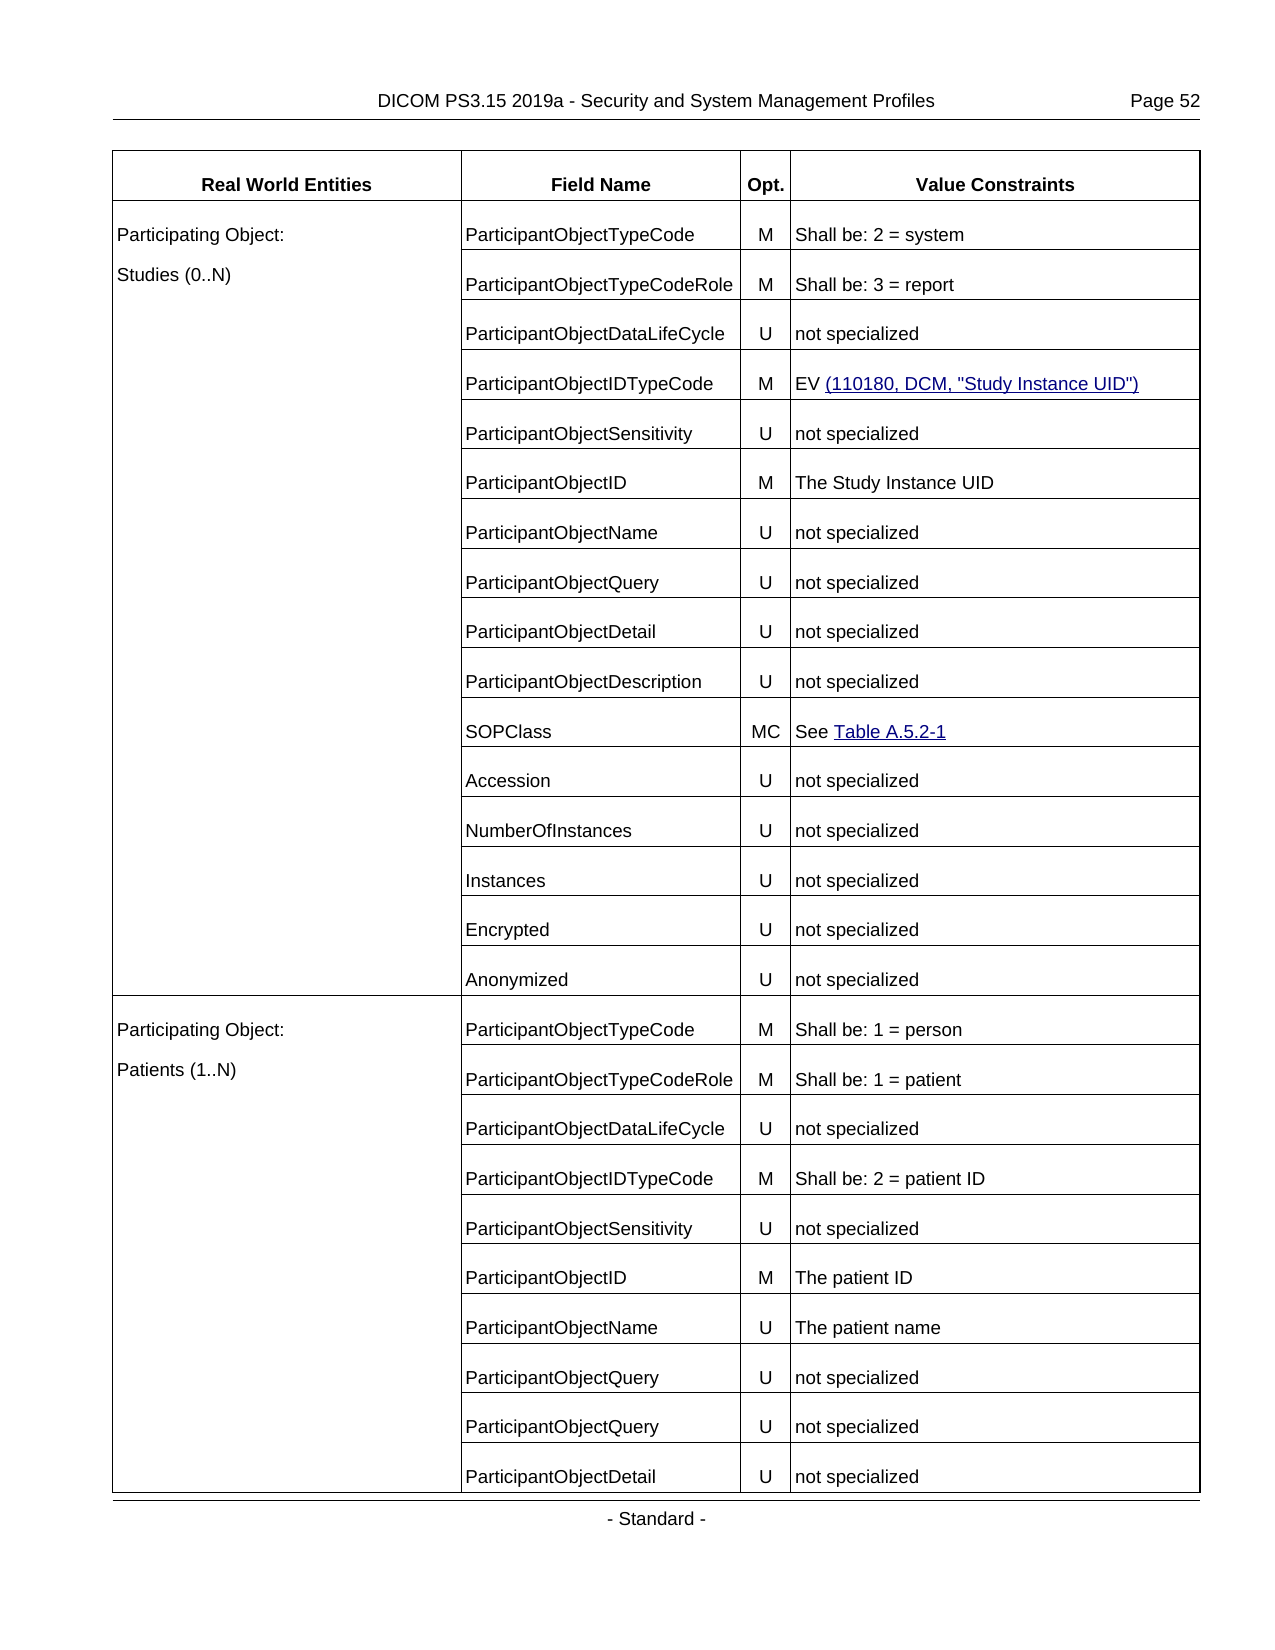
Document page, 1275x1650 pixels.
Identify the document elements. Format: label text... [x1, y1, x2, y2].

table_cell ParticipantObjectQuery [462, 1344, 740, 1392]
table_cell U [741, 598, 790, 647]
table_cell M [741, 250, 790, 299]
table_cell U [741, 747, 790, 796]
table_cell not specialized [791, 1095, 1199, 1144]
table_cell Anonymized [462, 946, 740, 995]
table_cell ParticipantObjectName [462, 499, 740, 547]
table_cell ParticipantObjectID [462, 1244, 740, 1293]
table_cell ParticipantObjectSensitivity [462, 400, 740, 448]
table_header Opt. [741, 151, 790, 200]
table_cell U [741, 896, 790, 945]
table_cell Encrypted [462, 896, 740, 945]
table_cell not specialized [791, 1393, 1199, 1442]
table_cell not specialized [791, 747, 1199, 796]
table_cell not specialized [791, 549, 1199, 597]
table_cell ParticipantObjectTypeCodeRole [462, 1045, 740, 1094]
table_cell The patient ID [791, 1244, 1199, 1293]
table_cell U [741, 300, 790, 349]
table_cell Instances [462, 847, 740, 895]
table_cell not specialized [791, 847, 1199, 895]
table_cell not specialized [791, 797, 1199, 846]
table_header Field Name [462, 151, 740, 200]
table_cell U [741, 797, 790, 846]
table_cell not specialized [791, 499, 1199, 547]
table_cell Shall be: 3 = report [791, 250, 1199, 299]
table_cell U [741, 1443, 790, 1492]
table_cell ParticipantObjectDescription [462, 648, 740, 697]
table_cell not specialized [791, 598, 1199, 647]
table_cell U [741, 1294, 790, 1342]
table_cell U [741, 499, 790, 547]
table_cell ParticipantObjectTypeCode [462, 201, 740, 249]
table_cell ParticipantObjectDetail [462, 1443, 740, 1492]
table_cell M [741, 449, 790, 498]
table_cell ParticipantObjectTypeCodeRole [462, 250, 740, 299]
table_cell Shall be: 1 = patient [791, 1045, 1199, 1094]
table_cell U [741, 1195, 790, 1243]
table_cell Accession [462, 747, 740, 796]
table_cell ParticipantObjectSensitivity [462, 1195, 740, 1243]
table_cell ParticipantObjectID [462, 449, 740, 498]
table_cell not specialized [791, 1195, 1199, 1243]
table_cell U [741, 946, 790, 995]
table_cell EV (110180, DCM, "Study Instance UID") [791, 350, 1199, 398]
table_cell M [741, 201, 790, 249]
table_cell M [741, 1045, 790, 1094]
table_cell See Table A.5.2-1 [791, 698, 1199, 746]
table_cell ParticipantObjectIDTypeCode [462, 350, 740, 398]
table_cell Participating Object: Patients (1..N) [113, 996, 461, 1492]
table_cell NumberOfInstances [462, 797, 740, 846]
table_cell U [741, 1393, 790, 1442]
table_cell U [741, 549, 790, 597]
table_cell ParticipantObjectIDTypeCode [462, 1145, 740, 1193]
table_cell U [741, 1344, 790, 1392]
table_cell Shall be: 1 = person [791, 996, 1199, 1044]
table_cell ParticipantObjectQuery [462, 549, 740, 597]
table_cell not specialized [791, 648, 1199, 697]
table_cell Shall be: 2 = patient ID [791, 1145, 1199, 1193]
table_cell not specialized [791, 1443, 1199, 1492]
table_cell not specialized [791, 896, 1199, 945]
table_cell SOPClass [462, 698, 740, 746]
table_cell ParticipantObjectDataLifeCycle [462, 1095, 740, 1144]
table_cell ParticipantObjectTypeCode [462, 996, 740, 1044]
table_cell M [741, 1145, 790, 1193]
table_cell not specialized [791, 1344, 1199, 1392]
table_cell U [741, 847, 790, 895]
table_cell not specialized [791, 300, 1199, 349]
table_cell ParticipantObjectDetail [462, 598, 740, 647]
table_cell The Study Instance UID [791, 449, 1199, 498]
table_cell U [741, 648, 790, 697]
table_cell M [741, 350, 790, 398]
table_cell M [741, 1244, 790, 1293]
table_cell U [741, 1095, 790, 1144]
table_cell MC [741, 698, 790, 746]
table_cell ParticipantObjectDataLifeCycle [462, 300, 740, 349]
table_cell M [741, 996, 790, 1044]
table_cell ParticipantObjectName [462, 1294, 740, 1342]
table_cell U [741, 400, 790, 448]
table_cell Shall be: 2 = system [791, 201, 1199, 249]
table_header Value Constraints [791, 151, 1199, 200]
table_cell The patient name [791, 1294, 1199, 1342]
table_cell Participating Object: Studies (0..N) [113, 201, 461, 995]
table_header Real World Entities [113, 151, 461, 200]
table_cell ParticipantObjectQuery [462, 1393, 740, 1442]
table_cell not specialized [791, 400, 1199, 448]
table_cell not specialized [791, 946, 1199, 995]
